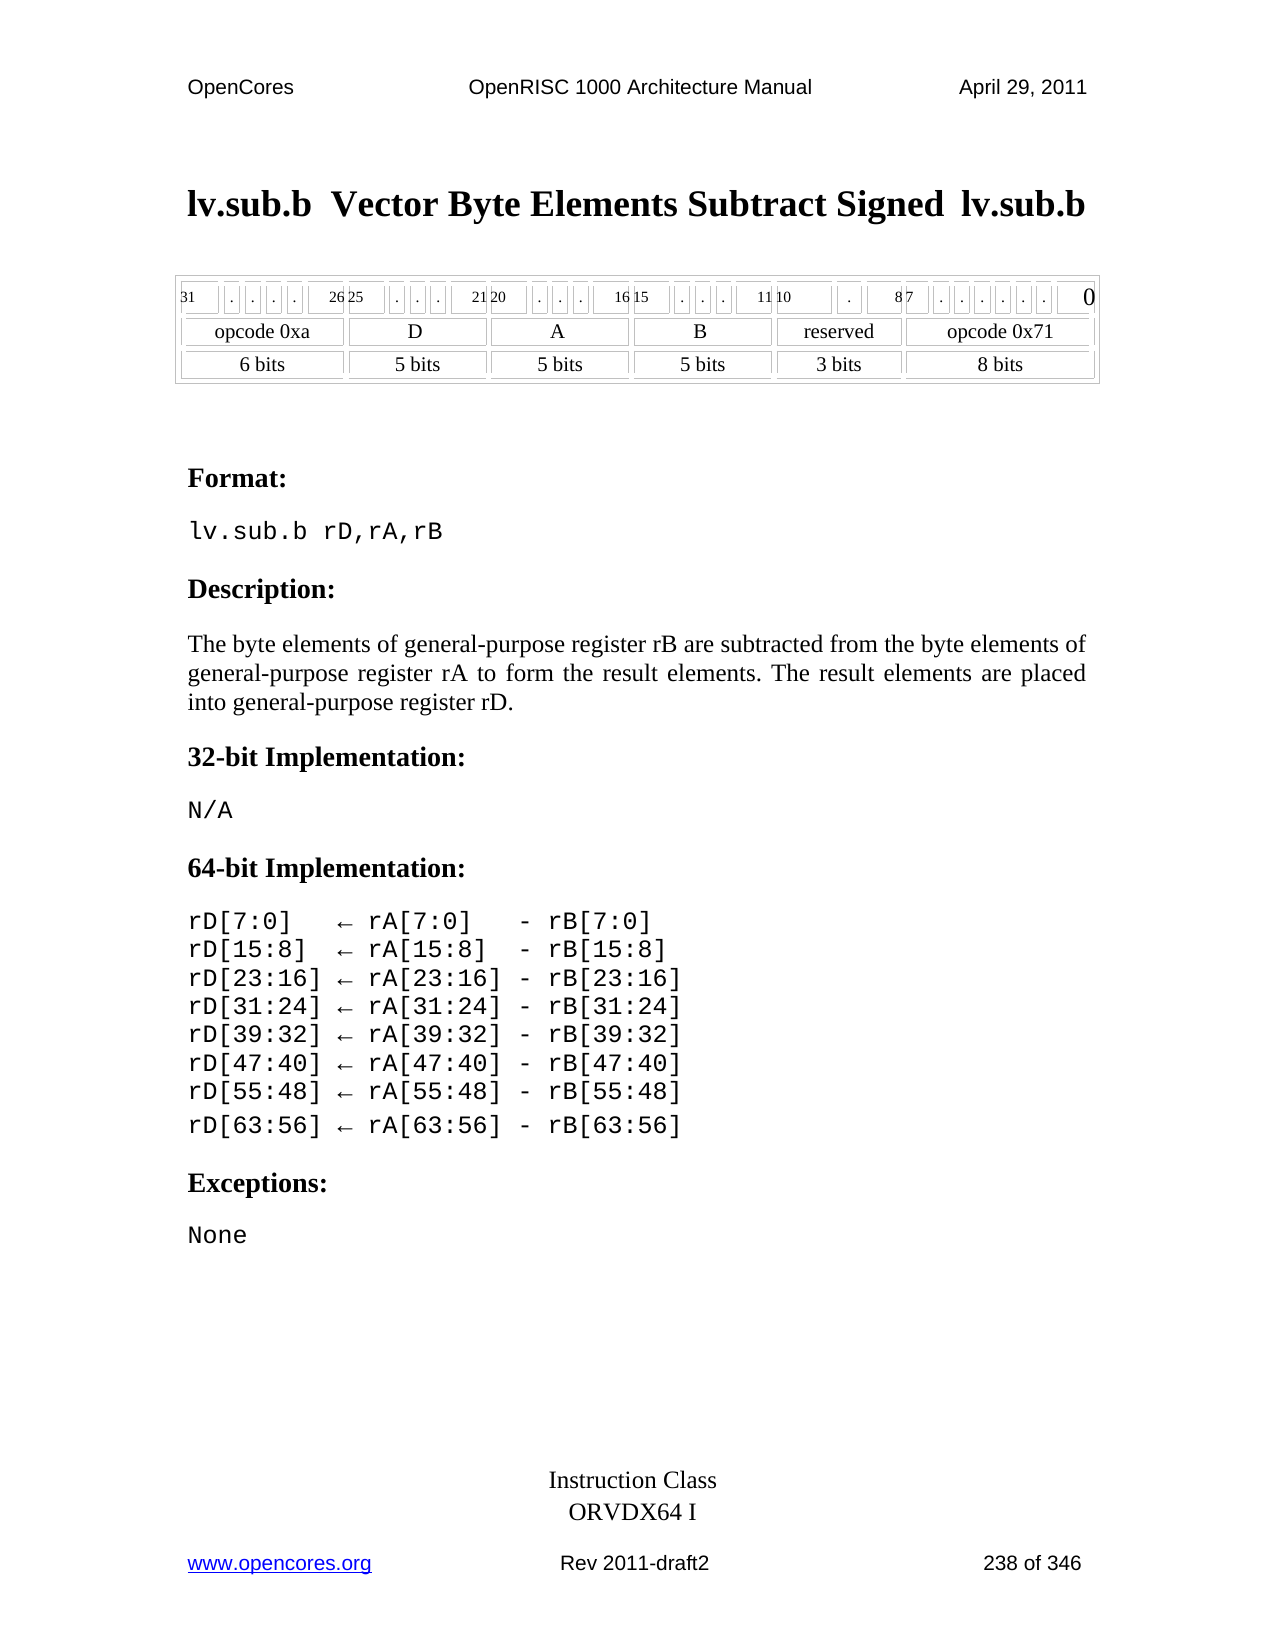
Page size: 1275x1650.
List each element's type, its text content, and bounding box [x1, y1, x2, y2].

text Description: [187, 572, 1087, 604]
text 64-bit Implementation: [187, 851, 1087, 883]
text None [187, 1223, 1087, 1251]
text The byte elements of general-purpose register rB are subtracted from the byte elements of general-purpose register rA to form the result elements. The result elements are placed into general-purpose register rD. [187, 629, 1087, 715]
text lv.sub.b rD,rA,rB [187, 518, 1087, 547]
text rD[7:0] ← rA[7:0] - rB[7:0] rD[15:8] ← rA[15:8] - rB[15:8] rD[23:16] ← rA[23:16] - rB[23:16] rD[31:24] ← rA[31:24] - rB[31:24] rD[39:32] ← rA[39:32] - rB[39:32] rD[47:40] ← rA[47:40] - rB[47:40] rD[55:48] ← rA[55:48] - rB[55:48] rD[63:56] ← rA[63:56] - rB[63:56] [187, 908, 1087, 1141]
text Format: [187, 461, 1087, 493]
text Exceptions: [187, 1166, 1087, 1198]
text 32-bit Implementation: [187, 740, 1087, 773]
text N/A [187, 798, 1087, 826]
